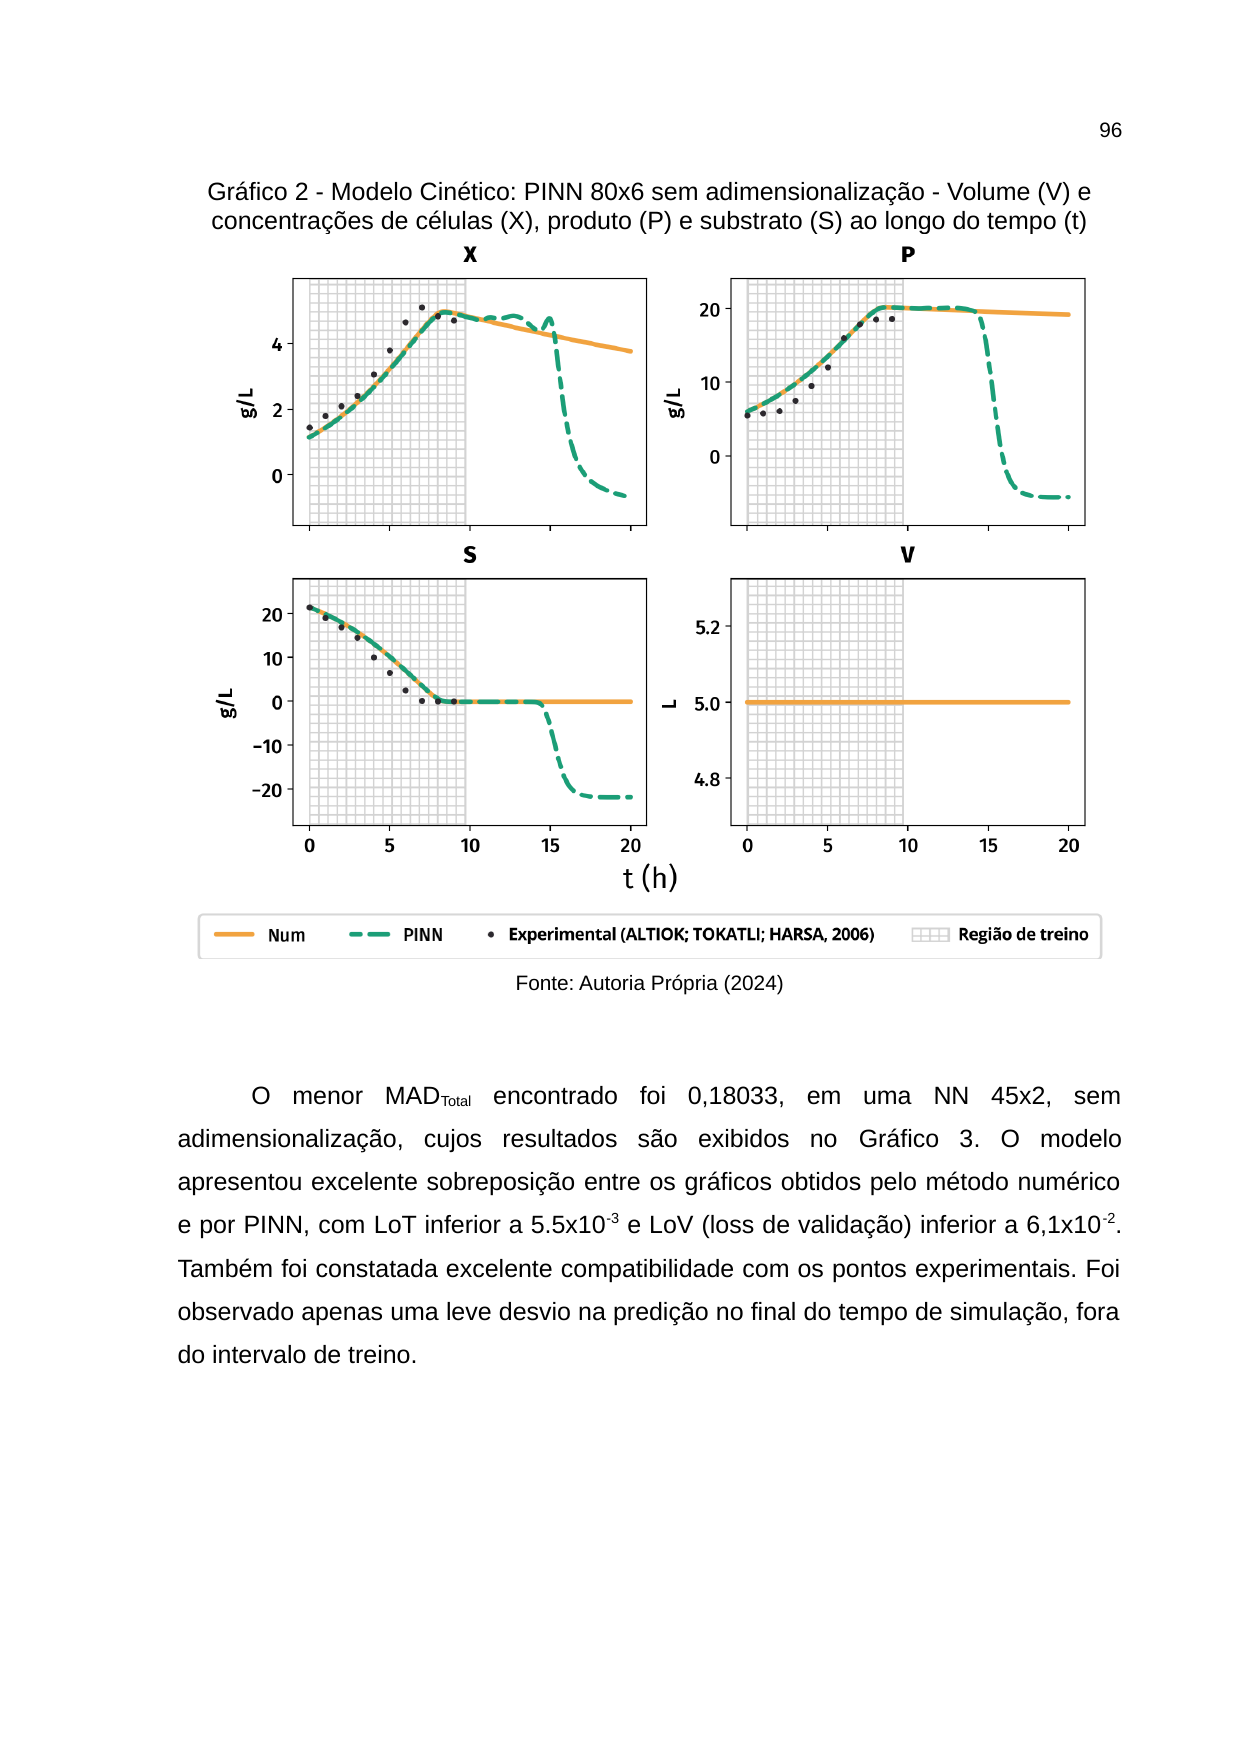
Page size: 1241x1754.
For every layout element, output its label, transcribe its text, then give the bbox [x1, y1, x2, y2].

text Gráfico 2 - Modelo Cinético: PINN 80x6 sem adimensionalização - Volume (V) e concentrações de células (X), produto (P) e substrato (S) ao longo do tempo (t) [177, 177, 1122, 234]
picture [177, 234, 1123, 959]
text O menor MADTotal encontrado foi 0,18033, em uma NN 45x2, sem adimensionalização, cujos resultados são exibidos no Gráfico 3. O modelo apresentou excelente sobreposição entre os gráficos obtidos pelo método numérico e por PINN, com LoT inferior a 5.5x10-3 e LoV (loss de validação) inferior a 6,1x10-2. Também foi constatada excelente compatibilidade com os pontos experimentais. Foi observado apenas uma leve desvio na predição no final do tempo de simulação, fora do intervalo de treino. [177, 1081, 1122, 1368]
text Fonte: Autoria Própria (2024) [177, 959, 1122, 995]
